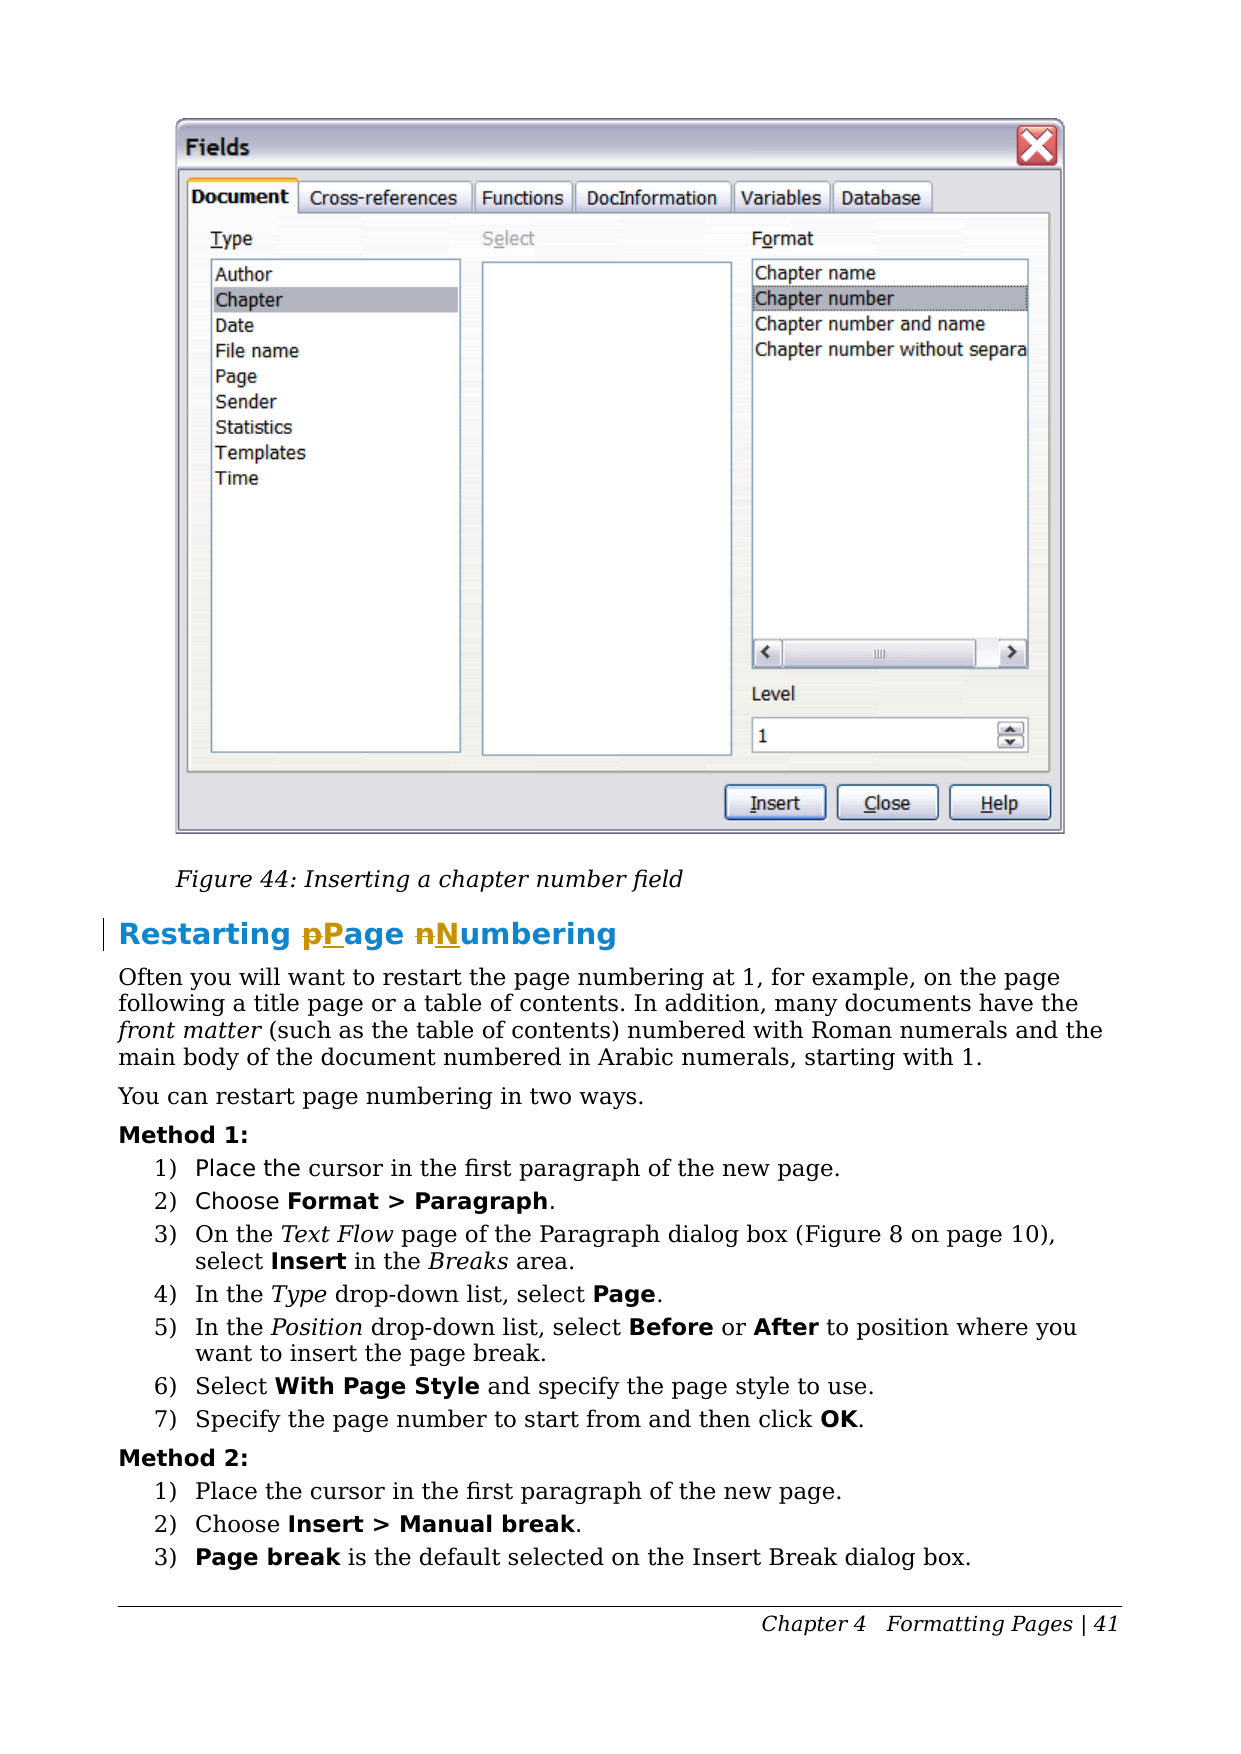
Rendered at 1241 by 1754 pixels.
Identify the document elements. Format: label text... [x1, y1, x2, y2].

list Place the cursor in the first paragraph of the new page. [177, 1478, 1122, 1505]
subtitle Restarting Page Numbering [118, 917, 1122, 951]
list Page break is the default selected on the Insert Break dialog box. [177, 1544, 1122, 1571]
list Choose Insert > Manual break. [177, 1511, 1122, 1538]
picture [175, 118, 1065, 834]
list Place the cursor in the first paragraph of the new page. [177, 1155, 1122, 1182]
list In the Type drop-down list, select Page. [177, 1281, 1122, 1307]
list On the Text Flow page of the Paragraph dialog box (Figure 8 on page 10), select Insert in the Breaks area. [177, 1221, 1122, 1274]
list Select With Page Style and specify the page style to use. [177, 1373, 1122, 1400]
list In the Position drop-down list, select Before or After to position where you want to insert the page break. [177, 1314, 1122, 1367]
text Often you will want to restart the page numbering at 1, for example, on the page following a title page or a table of contents. In addition, many documents have the front matter (such as the table of contents) numbered with Roman numerals and the main body of the document numbered in Arabic numerals, starting with 1. [118, 964, 1122, 1071]
list Choose Format > Paragraph. [177, 1188, 1122, 1215]
list Method 2: [118, 1445, 1122, 1472]
list Specify the page number to start from and then click OK. [177, 1406, 1122, 1433]
text You can restart page numbering in two ways. [118, 1083, 1122, 1110]
text Figure 44: Inserting a chapter number field [176, 867, 1065, 893]
list Method 1: [118, 1122, 1122, 1149]
